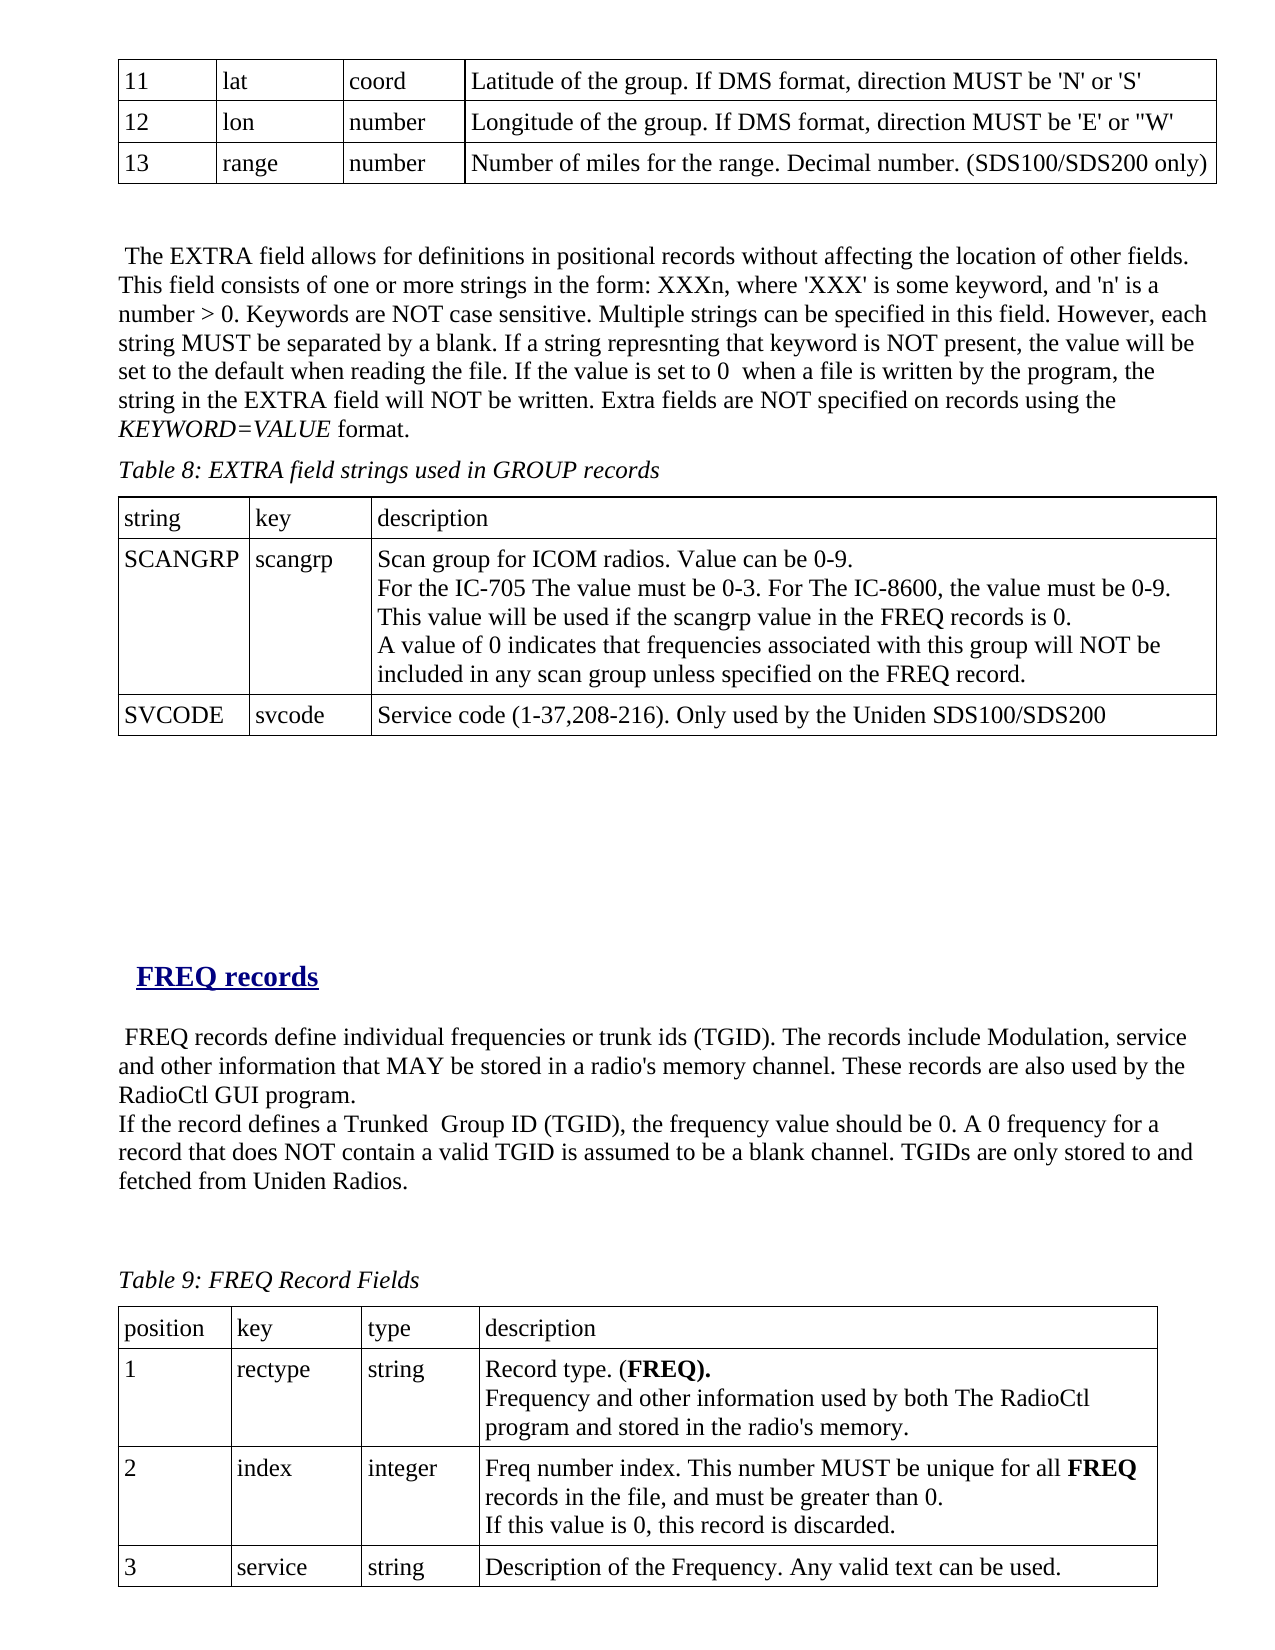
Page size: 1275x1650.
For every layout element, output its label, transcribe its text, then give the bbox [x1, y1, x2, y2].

table_cell 3 [119, 1546, 231, 1586]
table_cell Scan group for ICOM radios. Value can be 0-9. For the IC-705 The value must be 0-3. For The IC-8600, the value must be 0-9. This value will be used if the scangrp value in the FREQ records is 0. A value of 0 indicates that frequencies associated with this group will NOT be included in any scan group unless specified on the FREQ record. [372, 539, 1216, 694]
table_cell 11 [119, 60, 216, 100]
table_cell Latitude of the group. If DMS format, direction MUST be 'N' or 'S' [466, 60, 1216, 100]
table_cell string [362, 1546, 479, 1586]
table_cell scangrp [250, 539, 371, 694]
table_cell number [344, 143, 464, 183]
table_cell SCANGRP [119, 539, 249, 694]
table_cell 2 [119, 1447, 231, 1545]
text If the record defines a Trunked Group ID (TGID), the frequency value should be 0. A 0 frequency for a record that does NOT contain a valid TGID is assumed to be a blank channel. TGIDs are only stored to and fetched from Uniden Radios. [118, 1109, 1216, 1195]
text Table 9: FREQ Record Fields [118, 1265, 1216, 1294]
table_cell range [217, 143, 343, 183]
table_cell Record type. (FREQ). Frequency and other information used by both The RadioCtl program and stored in the radio's memory. [480, 1349, 1157, 1446]
table_cell 1 [119, 1349, 231, 1446]
text Table 8: EXTRA field strings used in GROUP records [118, 455, 1216, 484]
table_header string [119, 498, 249, 538]
table_header key [250, 498, 371, 538]
table_cell 12 [119, 101, 216, 142]
table_cell rectype [232, 1349, 361, 1446]
text The EXTRA field allows for definitions in positional records without affecting the location of other fields. This field consists of one or more strings in the form: XXXn, where 'XXX' is some keyword, and 'n' is a number > 0. Keywords are NOT case sensitive. Multiple strings can be specified in this field. However, each string MUST be separated by a blank. If a string represnting that keyword is NOT present, the value will be set to the default when reading the file. If the value is set to 0 when a file is written by the program, the string in the EXTRA field will NOT be written. Extra fields are NOT specified on records using the KEYWORD=VALUE format. [118, 241, 1216, 443]
table_cell integer [362, 1447, 479, 1545]
table_cell coord [344, 60, 464, 100]
table_cell SVCODE [119, 695, 249, 735]
table_cell index [232, 1447, 361, 1545]
table_cell Description of the Frequency. Any valid text can be used. [480, 1546, 1157, 1586]
table_header position [119, 1307, 231, 1347]
table_cell Service code (1-37,208-216). Only used by the Uniden SDS100/SDS200 [372, 695, 1216, 735]
table_header description [480, 1307, 1157, 1347]
text FREQ records define individual frequencies or trunk ids (TGID). The records include Modulation, service and other information that MAY be stored in a radio's memory channel. These records are also used by the RadioCtl GUI program. [118, 1022, 1216, 1109]
table_cell Number of miles for the range. Decimal number. (SDS100/SDS200 only) [466, 143, 1216, 183]
table_cell 13 [119, 143, 216, 183]
table_cell Freq number index. This number MUST be unique for all FREQ records in the file, and must be greater than 0. If this value is 0, this record is discarded. [480, 1447, 1157, 1545]
subtitle FREQ records [136, 959, 1216, 993]
table_header key [232, 1307, 361, 1347]
table_cell string [362, 1349, 479, 1446]
table_cell number [344, 101, 464, 142]
table_cell Longitude of the group. If DMS format, direction MUST be 'E' or "W' [466, 101, 1216, 142]
table_cell svcode [250, 695, 371, 735]
table_header type [362, 1307, 479, 1347]
table_header description [372, 498, 1216, 538]
table_cell lat [217, 60, 343, 100]
table_cell service [232, 1546, 361, 1586]
table_cell lon [217, 101, 343, 142]
